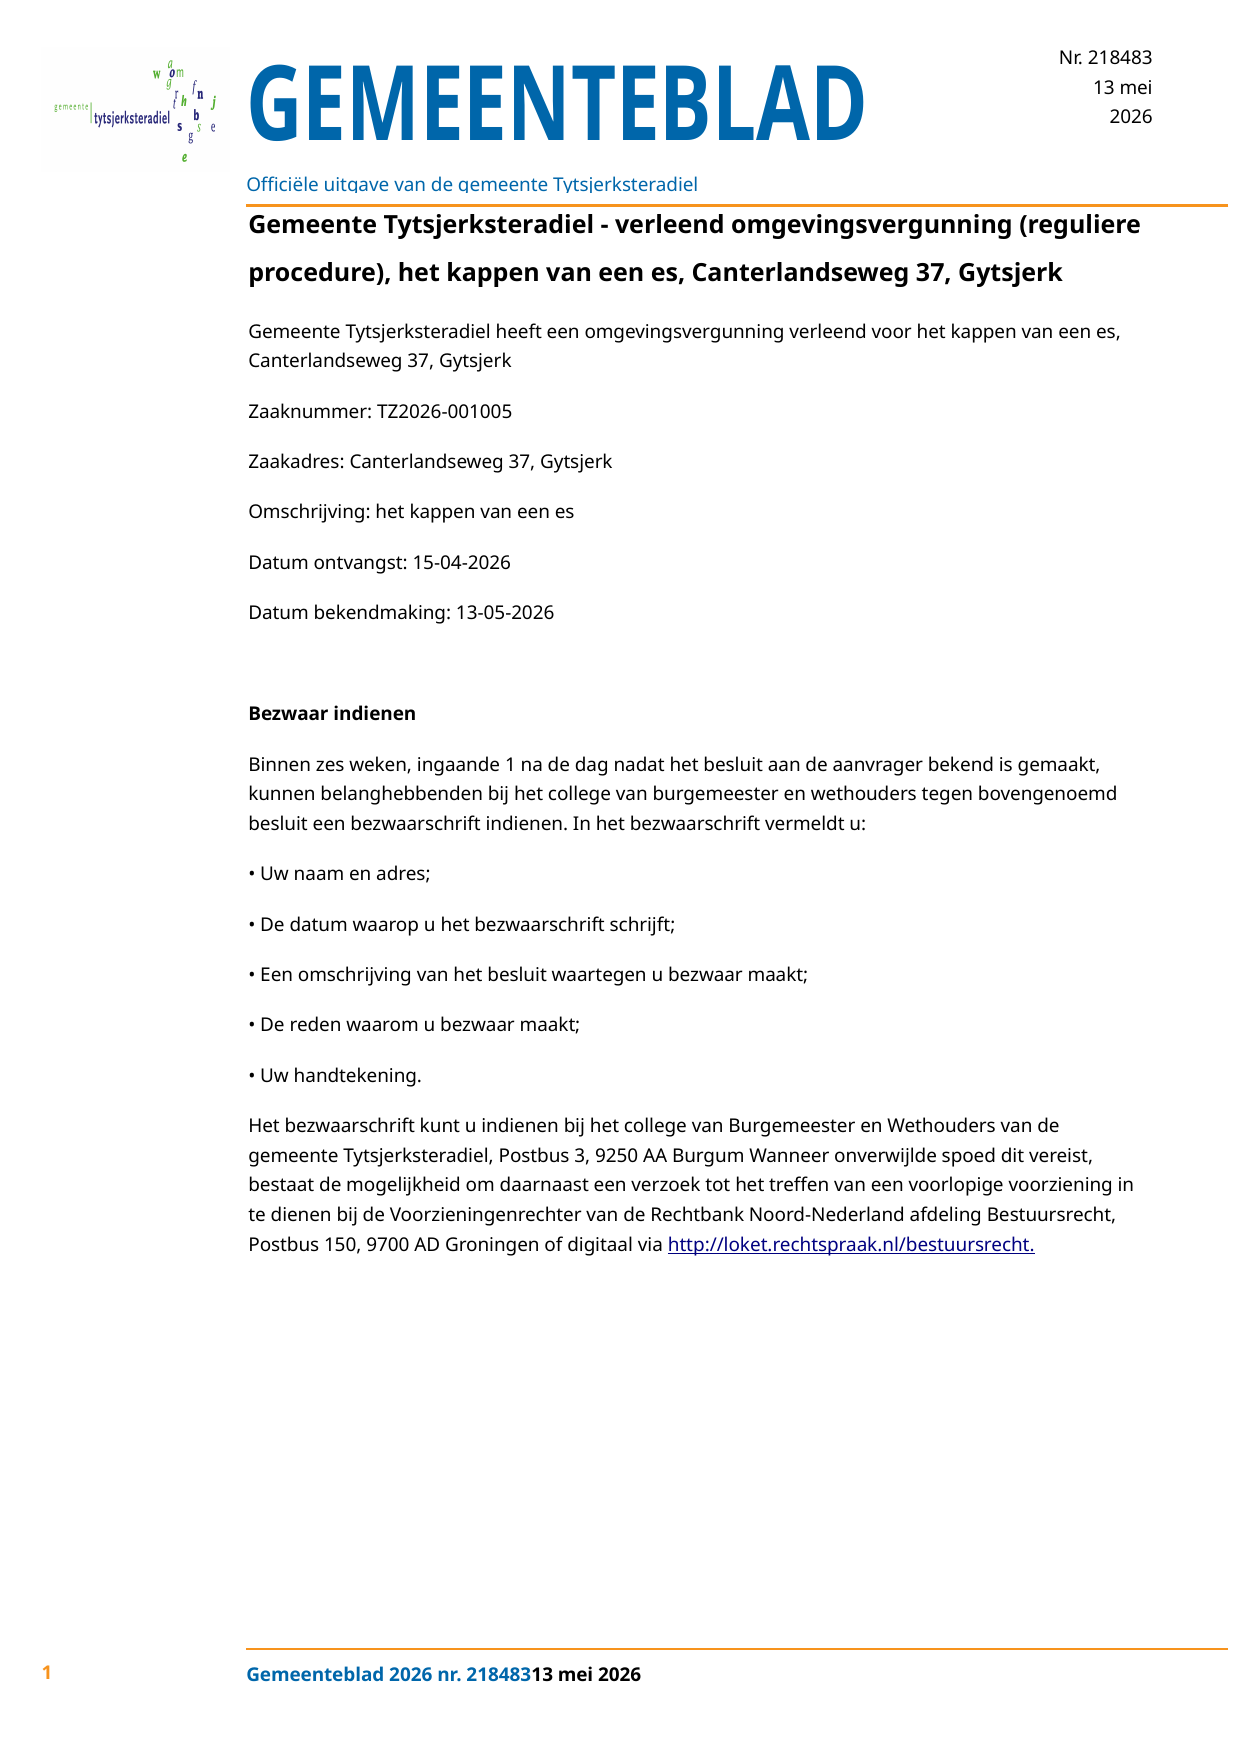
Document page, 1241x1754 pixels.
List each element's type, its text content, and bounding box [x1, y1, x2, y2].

text Binnen zes weken, ingaande 1 na de dag nadat het besluit aan de aanvrager bekend is gemaakt, kunnen belanghebbenden bij het college van burgemeester en wethouders tegen bovengenoemd besluit een bezwaarschrift indienen. In het bezwaarschrift vermeldt u: [248, 751, 1152, 836]
text Datum bekendmaking: 13-05-2026 [248, 599, 1152, 625]
text • Uw naam en adres; [248, 860, 1152, 886]
text Zaaknummer: TZ2026-001005 [248, 398, 1152, 424]
picture [41, 47, 231, 172]
text Gemeente Tytsjerksteradiel heeft een omgevingsvergunning verleend voor het kappen van een es, Canterlandseweg 37, Gytsjerk [248, 318, 1152, 373]
text Omschrijving: het kappen van een es [248, 499, 1152, 524]
text Gemeente Tytsjerksteradiel - verleend omgevingsvergunning (reguliere procedure), het kappen van een es, Canterlandseweg 37, Gytsjerk [248, 207, 1152, 288]
text • Uw handtekening. [248, 1062, 1152, 1088]
text • De datum waarop u het bezwaarschrift schrijft; [248, 911, 1152, 937]
text Bezwaar indienen [248, 700, 1152, 726]
text Datum ontvangst: 15-04-2026 [248, 549, 1152, 575]
text • Een omschrijving van het besluit waartegen u bezwaar maakt; [248, 961, 1152, 987]
text • De reden waarom u bezwaar maakt; [248, 1012, 1152, 1037]
text Het bezwaarschrift kunt u indienen bij het college van Burgemeester en Wethouders van de gemeente Tytsjerksteradiel, Postbus 3, 9250 AA Burgum Wanneer onverwijlde spoed dit vereist, bestaat de mogelijkheid om daarnaast een verzoek tot het treffen van een voorlopige voorziening in te dienen bij de Voorzieningenrechter van de Rechtbank Noord-Nederland afdeling Bestuursrecht, Postbus 150, 9700 AD Groningen of digitaal via http://loket.rechtspraak.nl/bestuursrecht. [248, 1112, 1152, 1257]
text Zaakadres: Canterlandseweg 37, Gytsjerk [248, 448, 1152, 474]
